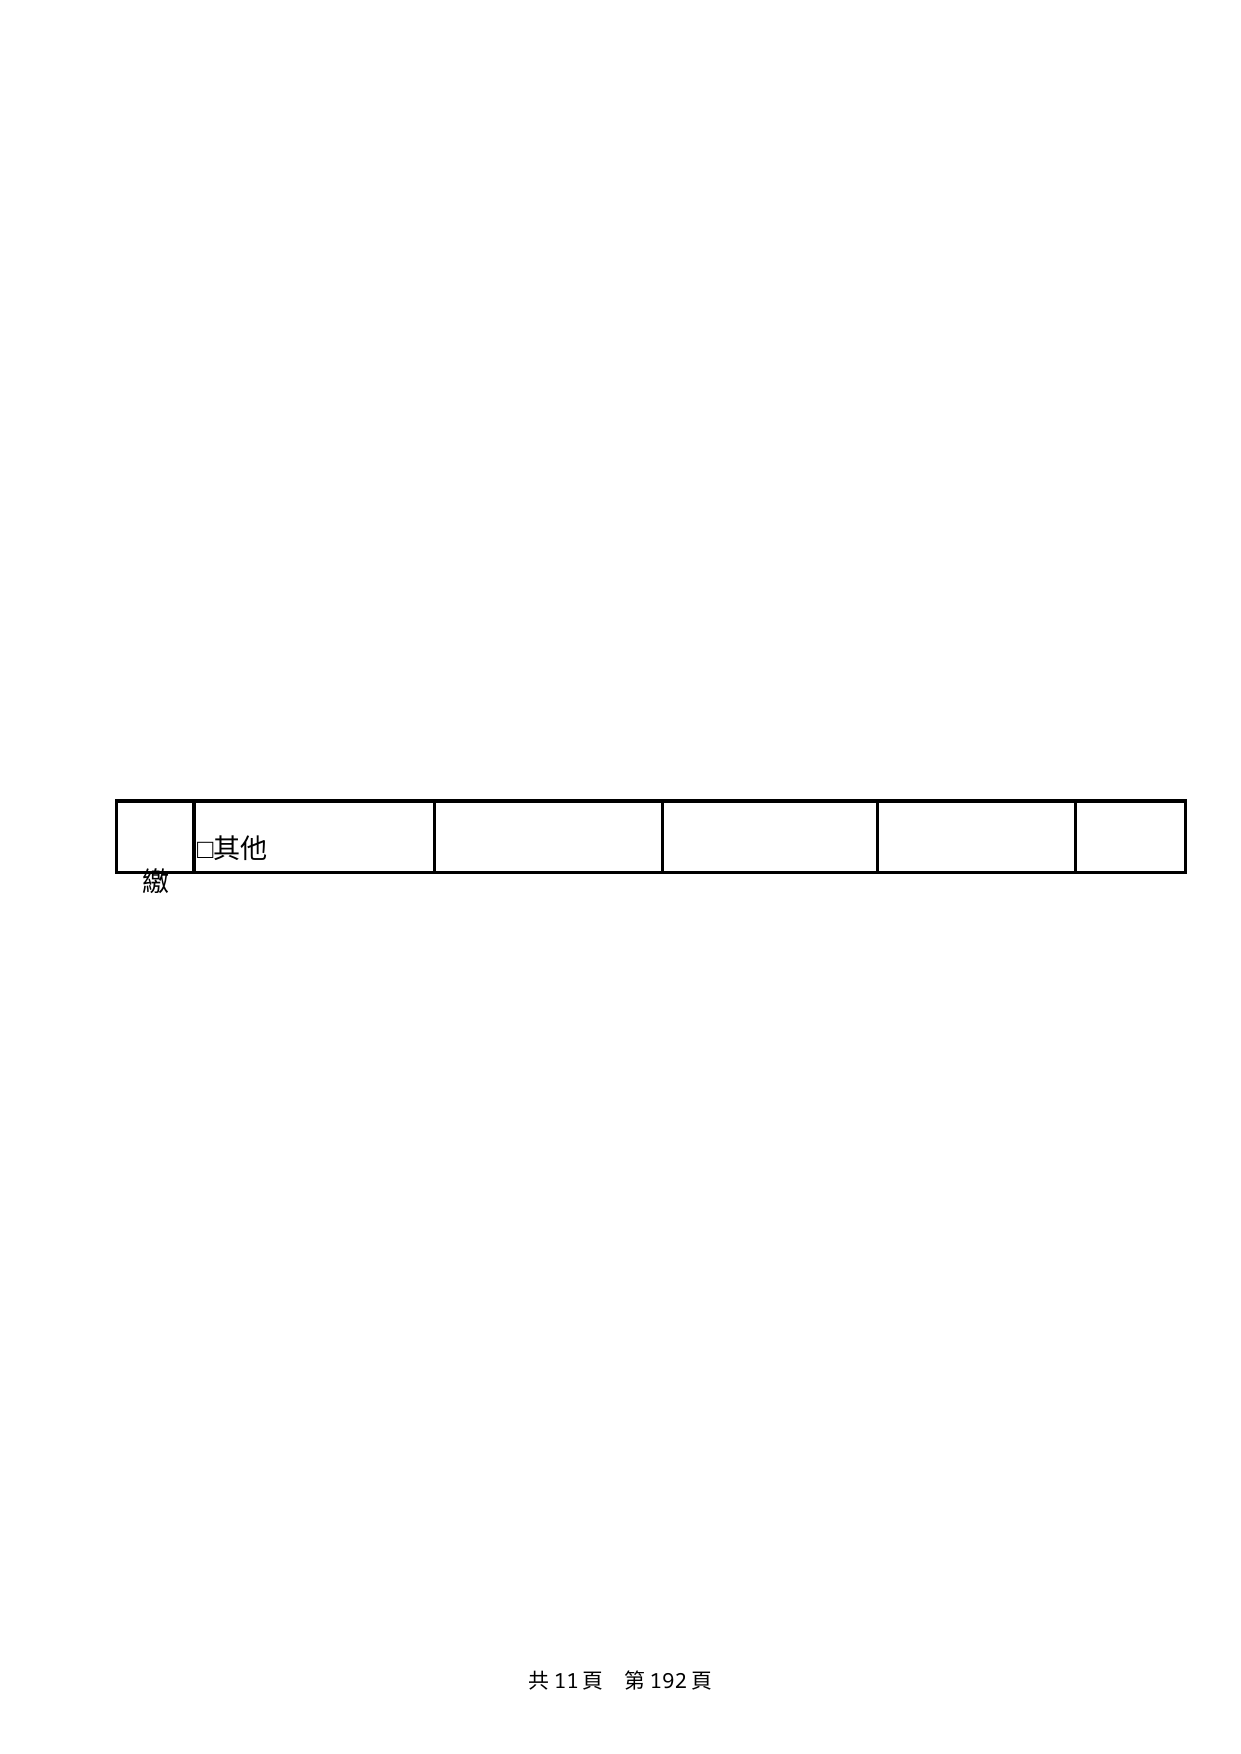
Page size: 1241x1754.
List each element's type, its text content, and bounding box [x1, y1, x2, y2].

table_cell [436, 803, 624, 871]
table_cell [879, 803, 1074, 871]
table_cell [1077, 803, 1184, 871]
table_cell [664, 803, 876, 871]
table_cell 應 繳 驗 證 件 [118, 803, 192, 871]
table_cell □其他 [196, 803, 433, 871]
table_cell [624, 803, 661, 871]
